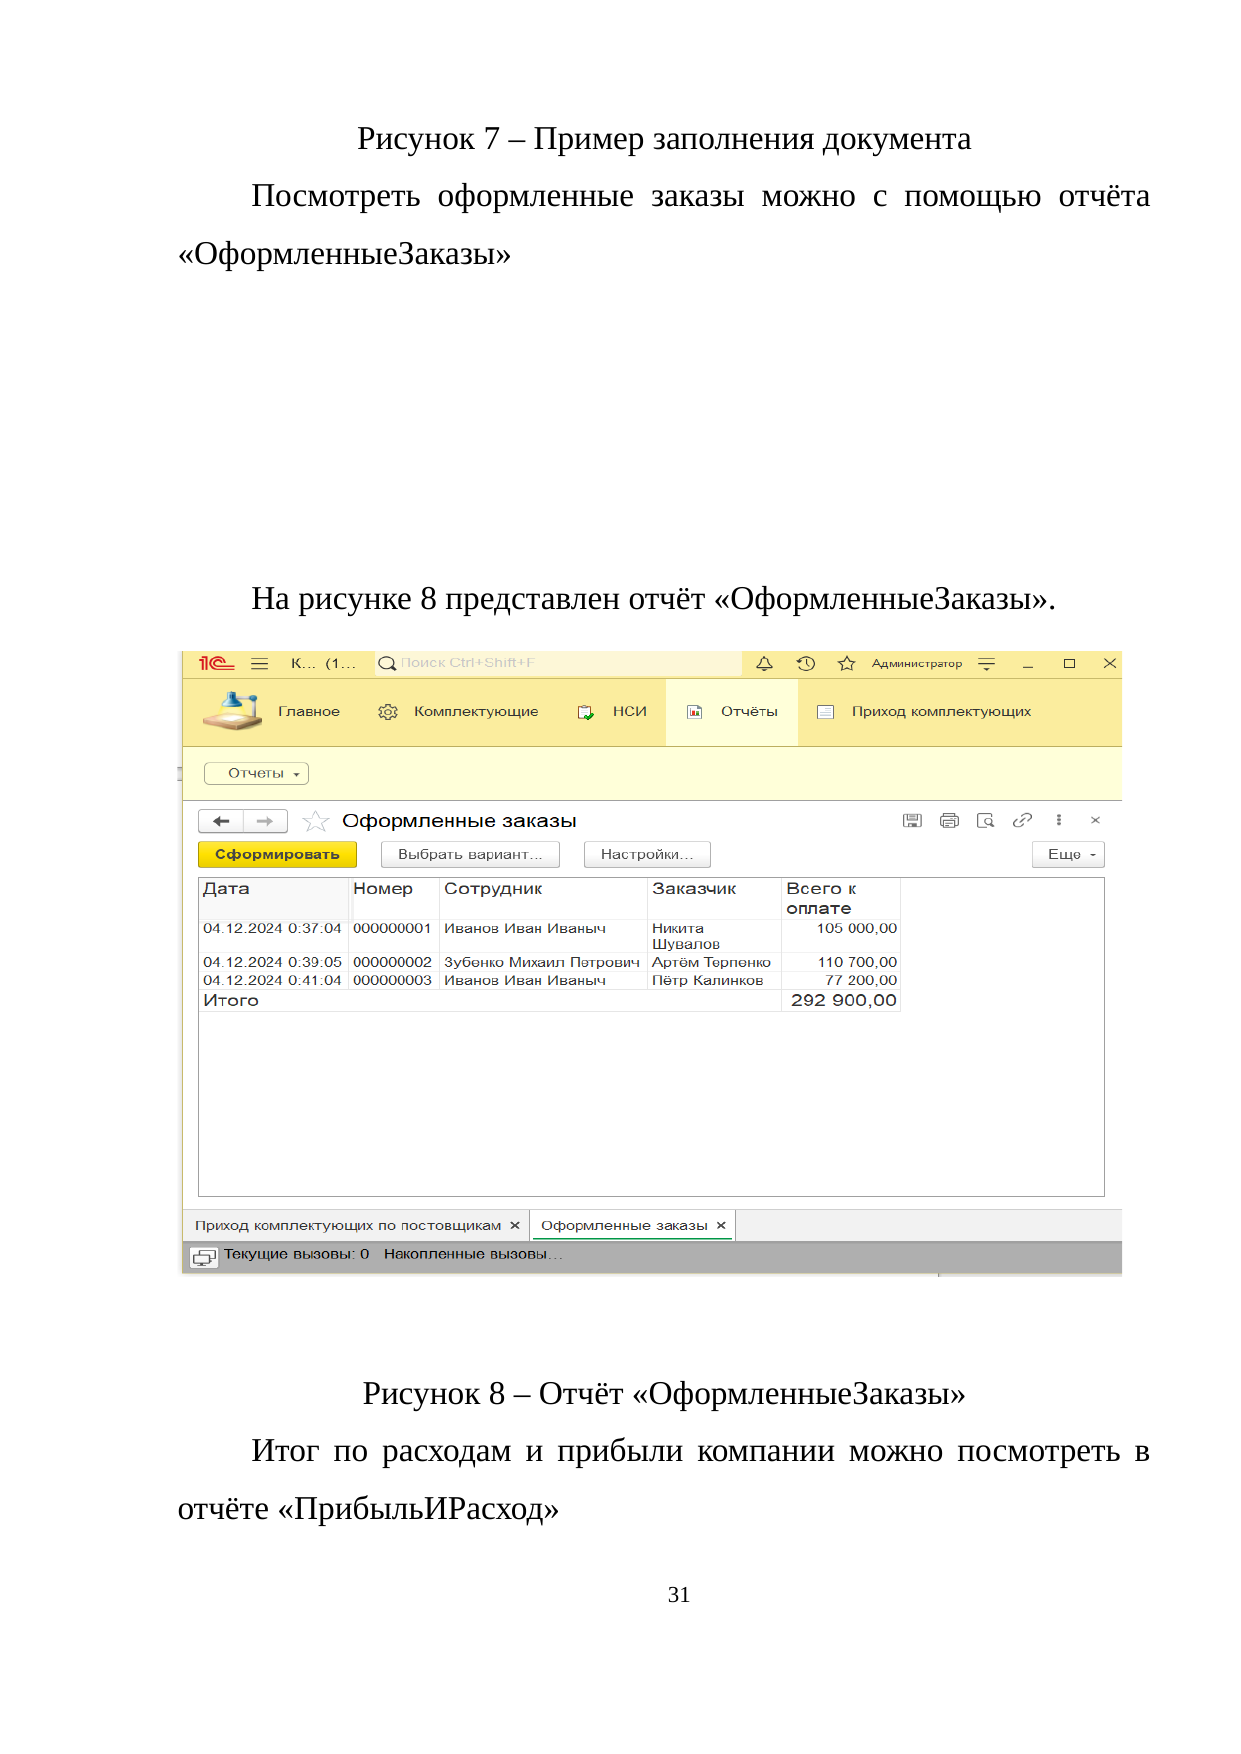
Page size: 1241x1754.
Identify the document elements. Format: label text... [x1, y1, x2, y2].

text Рисунок 7 – Пример заполнения документа [177, 118, 1152, 156]
text Итог по расходам и прибыли компании можно посмотреть в отчёте «ПрибыльИРасход» [177, 1430, 1152, 1526]
picture [177, 651, 1123, 1277]
text Посмотреть оформленные заказы можно с помощью отчёта «ОформленныеЗаказы» [177, 176, 1152, 271]
text Рисунок 8 – Отчёт «ОформленныеЗаказы» [177, 1373, 1152, 1411]
text На рисунке 8 представлен отчёт «ОформленныеЗаказы». [177, 578, 1152, 616]
